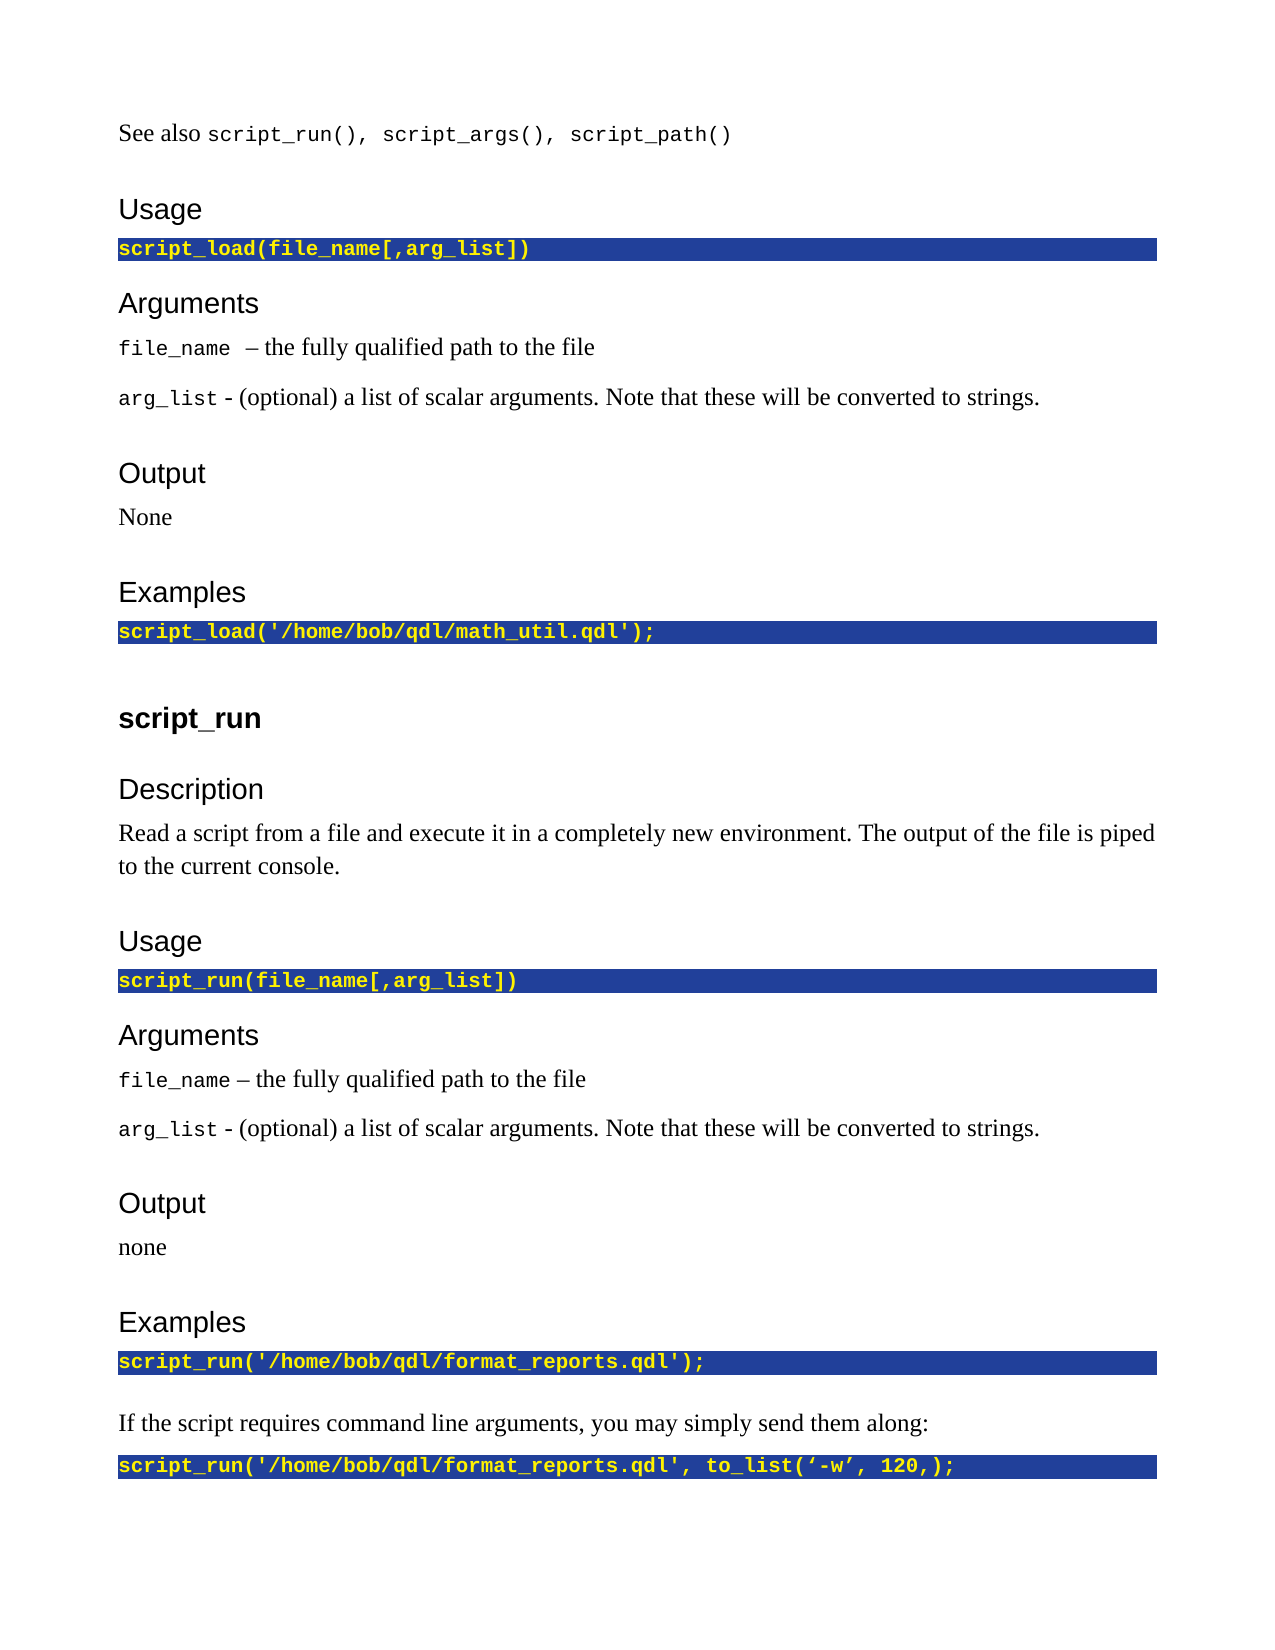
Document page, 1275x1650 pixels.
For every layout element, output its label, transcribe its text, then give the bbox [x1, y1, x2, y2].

text script_load(file_name[,arg_list]) [118, 238, 1157, 261]
text file_name – the fully qualified path to the file [118, 1064, 1157, 1094]
text script_run(file_name[,arg_list]) [118, 969, 1157, 993]
text script_run('/home/bob/qdl/format_reports.qdl', to_list(‘-w’, 120,); [118, 1455, 1157, 1479]
subtitle Output [118, 1186, 1157, 1220]
subtitle Usage [118, 192, 1157, 225]
subtitle script_run [118, 701, 1157, 734]
subtitle Examples [118, 574, 1157, 608]
subtitle Description [118, 772, 1157, 805]
subtitle Usage [118, 923, 1157, 957]
text script_run('/home/bob/qdl/format_reports.qdl'); [118, 1351, 1157, 1375]
text See also script_run(), script_args(), script_path() [118, 118, 1157, 148]
text none [118, 1232, 1157, 1261]
text arg_list - (optional) a list of scalar arguments. Note that these will be converted to strings. [118, 1113, 1157, 1142]
text arg_list - (optional) a list of scalar arguments. Note that these will be converted to strings. [118, 382, 1157, 412]
subtitle Arguments [118, 286, 1157, 320]
subtitle Examples [118, 1305, 1157, 1338]
text file_name – the fully qualified path to the file [118, 332, 1157, 363]
subtitle Output [118, 456, 1157, 489]
text If the script requires command line arguments, you may simply send them along: [118, 1375, 1157, 1436]
text None [118, 502, 1157, 531]
text Read a script from a file and execute it in a completely new environment. The output of the file is piped to the current console. [118, 818, 1157, 880]
subtitle Arguments [118, 1018, 1157, 1052]
text script_load('/home/bob/qdl/math_util.qdl'); [118, 621, 1157, 644]
